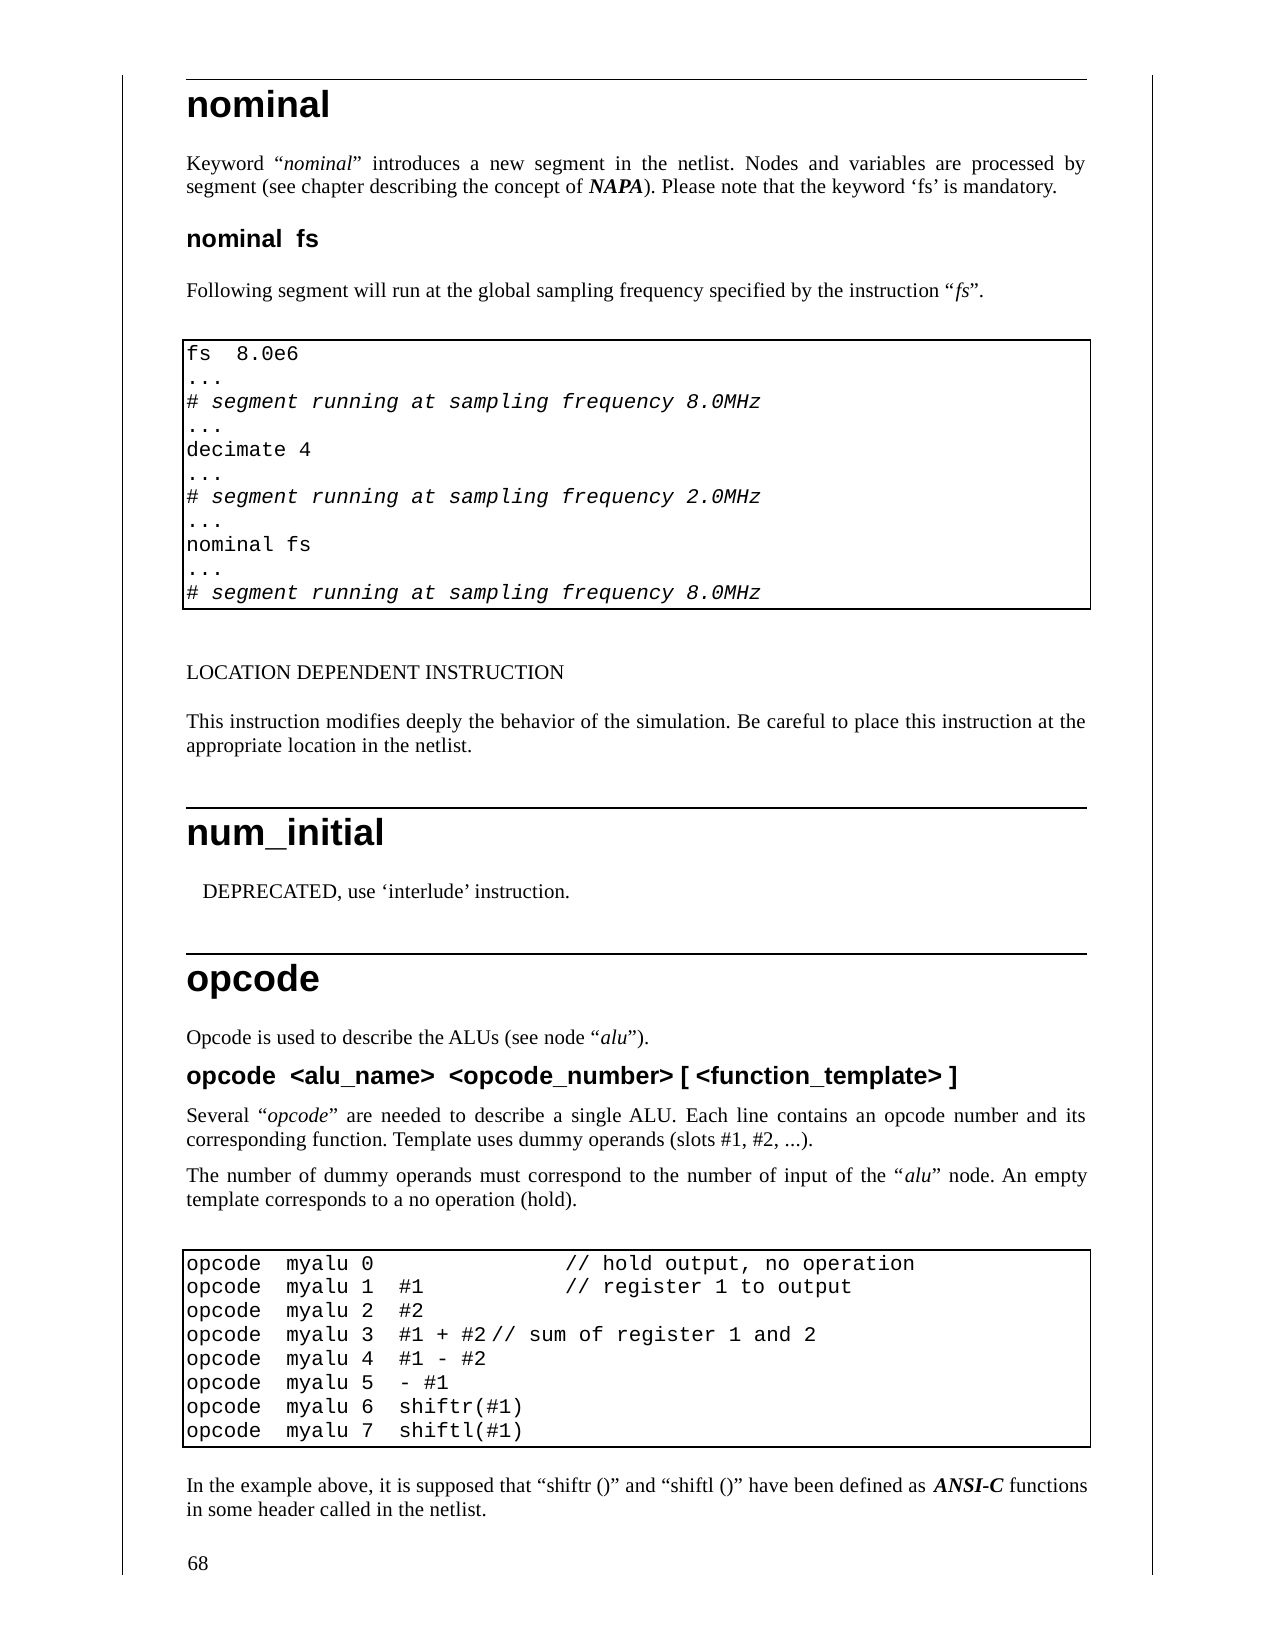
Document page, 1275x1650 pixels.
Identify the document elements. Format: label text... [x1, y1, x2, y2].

subtitle nominal [186, 80, 1087, 125]
subtitle num_initial [186, 809, 1087, 854]
text This instruction modifies deeply the behavior of the simulation. Be careful to place this instruction at the appropriate location in the netlist. [186, 709, 1087, 757]
text opcode myalu 0 // hold output, no operation opcode myalu 1 #1 // register 1 to output opcode myalu 2 #2 opcode myalu 3 #1 + #2 // sum of register 1 and 2 opcode myalu 4 #1 - #2 opcode myalu 5 - #1 opcode myalu 6 shiftr(#1) opcode myalu 7 shiftl(#1) [184, 1251, 1090, 1446]
text Following segment will run at the global sampling frequency specified by the instruction “fs”. [186, 277, 1087, 302]
text decimate 4 [184, 435, 1090, 459]
text nominal fs [186, 223, 1087, 252]
text Keyword “nominal” introduces a new segment in the netlist. Nodes and variables are processed by segment (see chapter describing the concept of NAPA). Please note that the keyword ‘fs’ is mandatory. [186, 150, 1087, 198]
text opcode <alu_name> <opcode_number> [ <function_template> ] [186, 1061, 1087, 1090]
subtitle opcode [186, 955, 1087, 999]
text DEPRECATED, use ‘interlude’ instruction. [186, 879, 1087, 903]
text fs 8.0e6 ... # segment running at sampling frequency 8.0MHz ... [184, 341, 1090, 435]
text # segment running at sampling frequency 2.0MHz ... nominal fs ... # segment running at sampling frequency 8.0MHz [184, 483, 1090, 608]
text The number of dummy operands must correspond to the number of input of the “alu” node. An empty template corresponds to a no operation (hold). [186, 1163, 1087, 1211]
text Opcode is used to describe the ALUs (see node “alu”). [186, 1024, 1087, 1048]
text In the example above, it is supposed that “shiftr ()” and “shiftl ()” have been defined as ANSI-C functions in some header called in the netlist. [186, 1473, 1087, 1521]
text Several “opcode” are needed to describe a single ALU. Each line contains an opcode number and its corresponding function. Template uses dummy operands (slots #1, #2, ...). [186, 1103, 1087, 1151]
text LOCATION DEPENDENT INSTRUCTION [186, 660, 1087, 684]
text ... [184, 459, 1090, 483]
